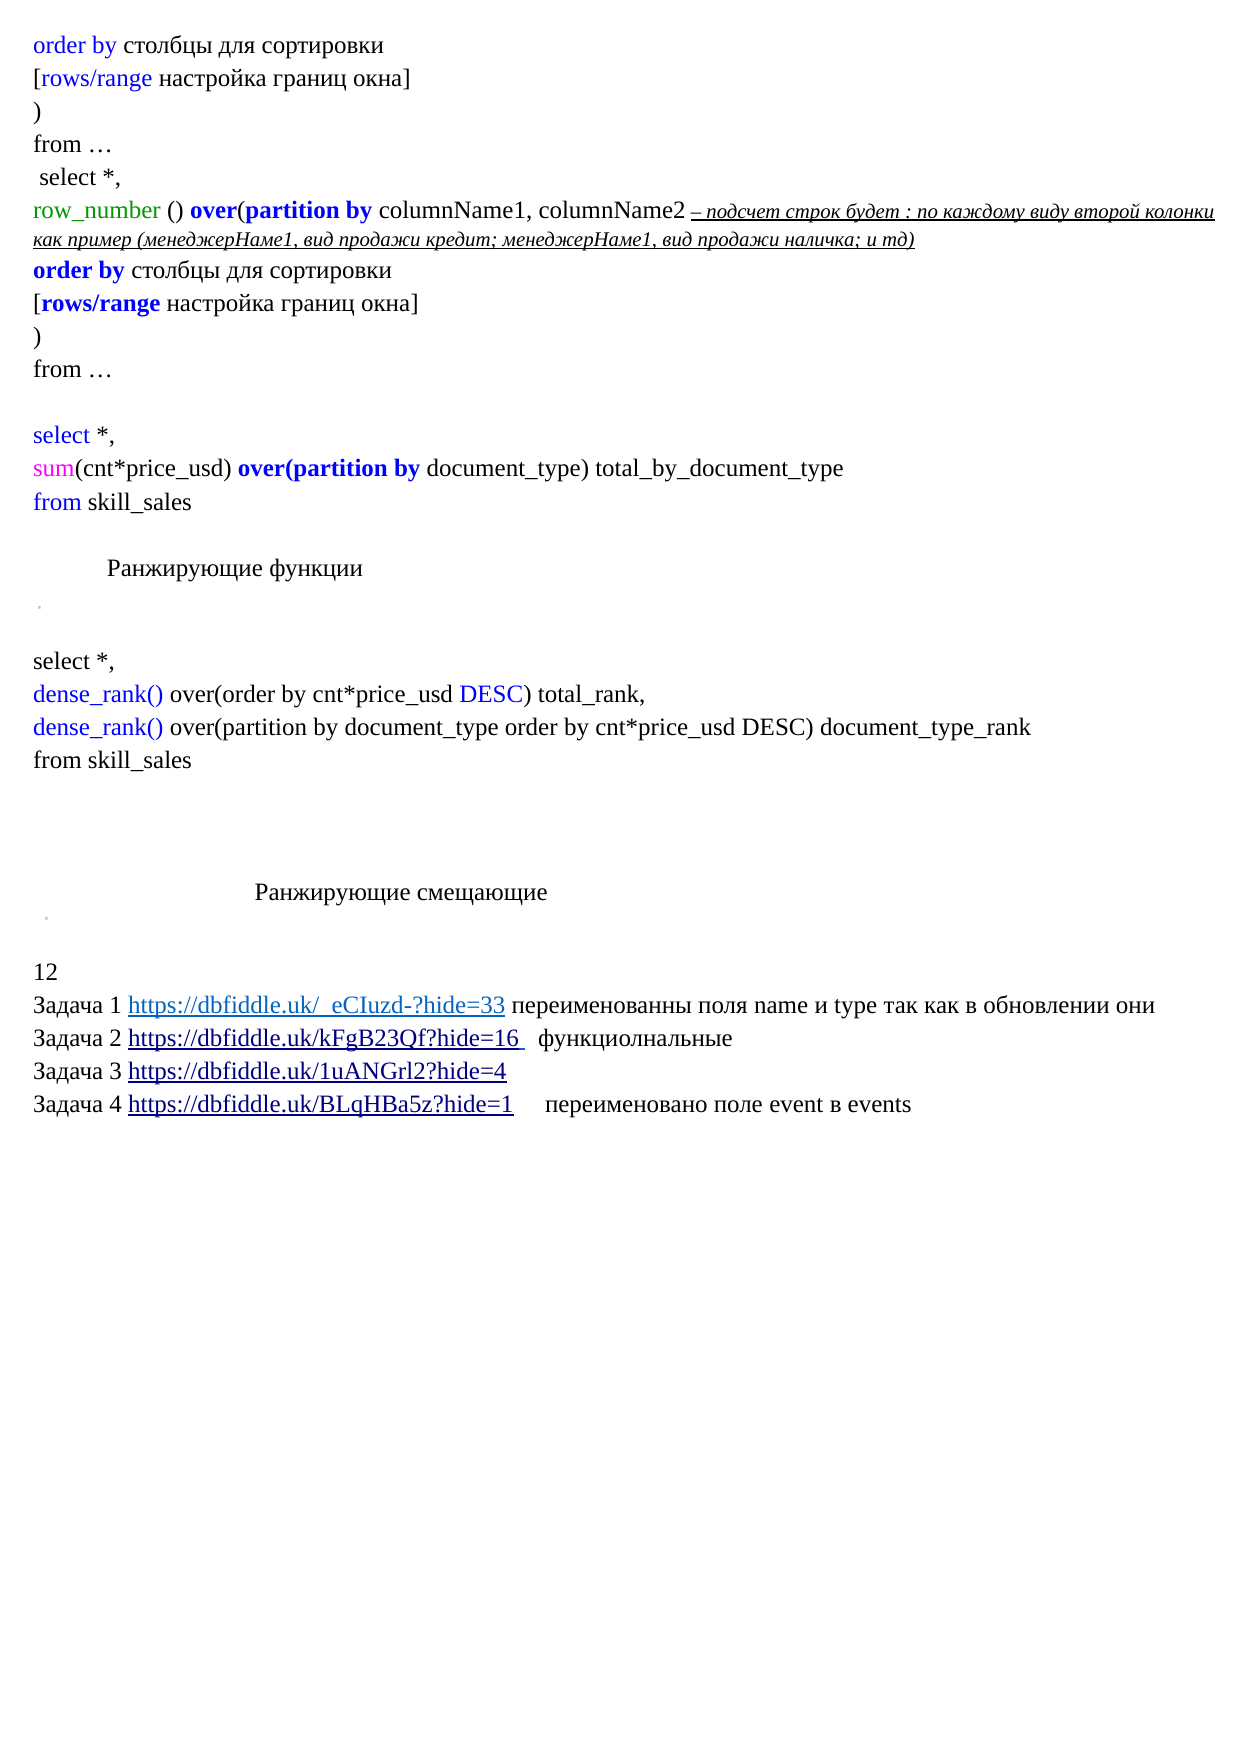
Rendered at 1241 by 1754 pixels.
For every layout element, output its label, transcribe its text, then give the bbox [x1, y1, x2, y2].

text select *, dense_rank() over(order by cnt*price_usd DESC) total_rank, dense_rank() over(partition by document_type order by cnt*price_usd DESC) document_type_rank from skill_sales [33, 646, 1220, 774]
text Задача 1 https://dbfiddle.uk/_eCIuzd-?hide=33 переименованны поля name и type так как в обновлении они [33, 990, 1220, 1019]
text 12 [33, 957, 1220, 986]
text order by столбцы для сортировки [rows/range настройка границ окна] ) from … select *, row_number () over(partition by columnName1, columnName2 – подсчет строк будет : по каждому виду второй колонки как пример (менеджерНаме1, вид продажи кредит; менеджерНаме1, вид продажи наличка; и тд) order by столбцы для сортировки [rows/range настройка границ окна] ) from … [33, 30, 1220, 383]
text Ранжирующие смещающие [33, 877, 1220, 906]
text Задача 4 https://dbfiddle.uk/BLqHBa5z?hide=1 переименовано поле event в events [33, 1089, 1220, 1118]
text select *, sum(cnt*price_usd) over(partition by document_type) total_by_document_type from skill_sales [33, 421, 1220, 515]
text Задача 2 https://dbfiddle.uk/kFgB23Qf?hide=16 функциолнальные [33, 1023, 1220, 1052]
text Задача 3 https://dbfiddle.uk/1uANGrl2?hide=4 [33, 1056, 1220, 1085]
text Ранжирующие функции [33, 553, 1220, 581]
